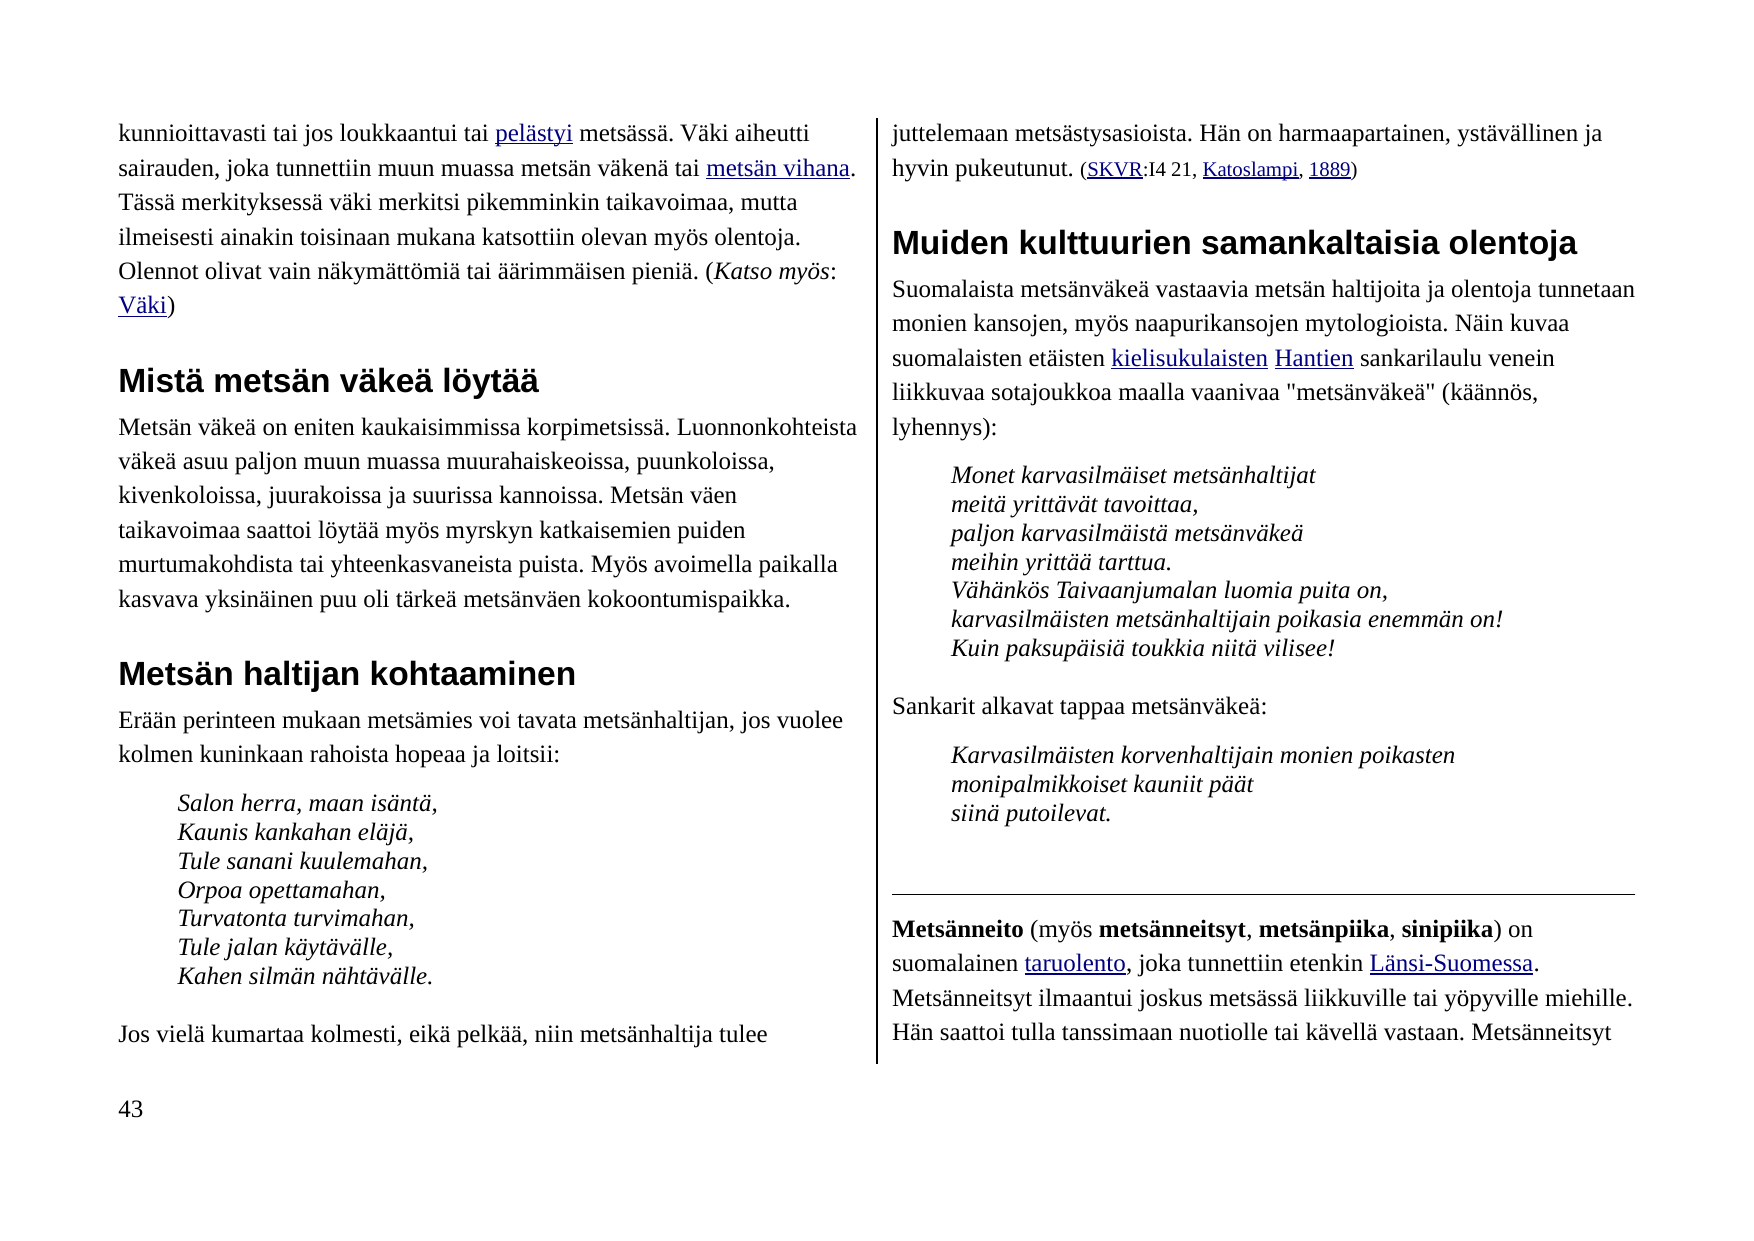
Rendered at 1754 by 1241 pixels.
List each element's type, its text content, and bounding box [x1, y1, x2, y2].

subtitle Muiden kulttuurien samankaltaisia olentoja [892, 222, 1635, 261]
list Salon herra, maan isäntä, [177, 788, 862, 817]
text Jos vielä kumartaa kolmesti, eikä pelkää, niin metsänhaltija tulee [118, 1019, 862, 1048]
text Sankarit alkavat tappaa metsänväkeä: [892, 691, 1635, 720]
list Vähänkös Taivaanjumalan luomia puita on, [951, 576, 1635, 604]
subtitle Metsän haltijan kohtaaminen [118, 654, 862, 692]
list karvasilmäisten metsänhaltijain poikasia enemmän on! [951, 604, 1635, 633]
text Metsänneito (myös metsänneitsyt, metsänpiika, sinipiika) on suomalainen taruolento, joka tunnettiin etenkin Länsi-Suomessa. Metsänneitsyt ilmaantui joskus metsässä liikkuville tai yöpyville miehille. Hän saattoi tulla tanssimaan nuotiolle tai kävellä vastaan. Metsänneitsyt [892, 914, 1635, 1046]
list meitä yrittävät tavoittaa, [951, 489, 1635, 518]
list Tule jalan käytävälle, [177, 932, 862, 961]
text Metsän väkeä on eniten kaukaisimmissa korpimetsissä. Luonnonkohteista väkeä asuu paljon muun muassa muurahaiskeoissa, puunkoloissa, kivenkoloissa, juurakoissa ja suurissa kannoissa. Metsän väen taikavoimaa saattoi löytää myös myrskyn katkaisemien puiden murtumakohdista tai yhteenkasvaneista puista. Myös avoimella paikalla kasvava yksinäinen puu oli tärkeä metsänväen kokoontumispaikka. [118, 412, 862, 613]
list Turvatonta turvimahan, [177, 903, 862, 932]
text Erään perinteen mukaan metsämies voi tavata metsänhaltijan, jos vuolee kolmen kuninkaan rahoista hopeaa ja loitsii: [118, 705, 862, 768]
list Kahen silmän nähtävälle. [177, 961, 862, 990]
list paljon karvasilmäistä metsänväkeä [951, 518, 1635, 547]
list Tule sanani kuulemahan, [177, 846, 862, 875]
list Kuin paksupäisiä toukkia niitä vilisee! [951, 633, 1635, 662]
list Orpoa opettamahan, [177, 875, 862, 903]
text juttelemaan metsästysasioista. Hän on harmaapartainen, ystävällinen ja hyvin pukeutunut. (SKVR:I4 21, Katoslampi, 1889) [892, 118, 1635, 181]
subtitle Mistä metsän väkeä löytää [118, 360, 862, 399]
list Monet karvasilmäiset metsänhaltijat [951, 461, 1635, 489]
list siinä putoilevat. [951, 798, 1635, 827]
text kunnioittavasti tai jos loukkaantui tai pelästyi metsässä. Väki aiheutti sairauden, joka tunnettiin muun muassa metsän väkenä tai metsän vihana. Tässä merkityksessä väki merkitsi pikemminkin taikavoimaa, mutta ilmeisesti ainakin toisinaan mukana katsottiin olevan myös olentoja. Olennot olivat vain näkymättömiä tai äärimmäisen pieniä. (Katso myös: Väki) [118, 118, 862, 319]
list monipalmikkoiset kauniit päät [951, 769, 1635, 798]
list Kaunis kankahan eläjä, [177, 817, 862, 846]
text Suomalaista metsänväkeä vastaavia metsän haltijoita ja olentoja tunnetaan monien kansojen, myös naapurikansojen mytologioista. Näin kuvaa suomalaisten etäisten kielisukulaisten Hantien sankarilaulu venein liikkuvaa sotajoukkoa maalla vaanivaa "metsänväkeä" (käännös, lyhennys): [892, 274, 1635, 440]
list Karvasilmäisten korvenhaltijain monien poikasten [951, 740, 1635, 769]
list meihin yrittää tarttua. [951, 547, 1635, 576]
